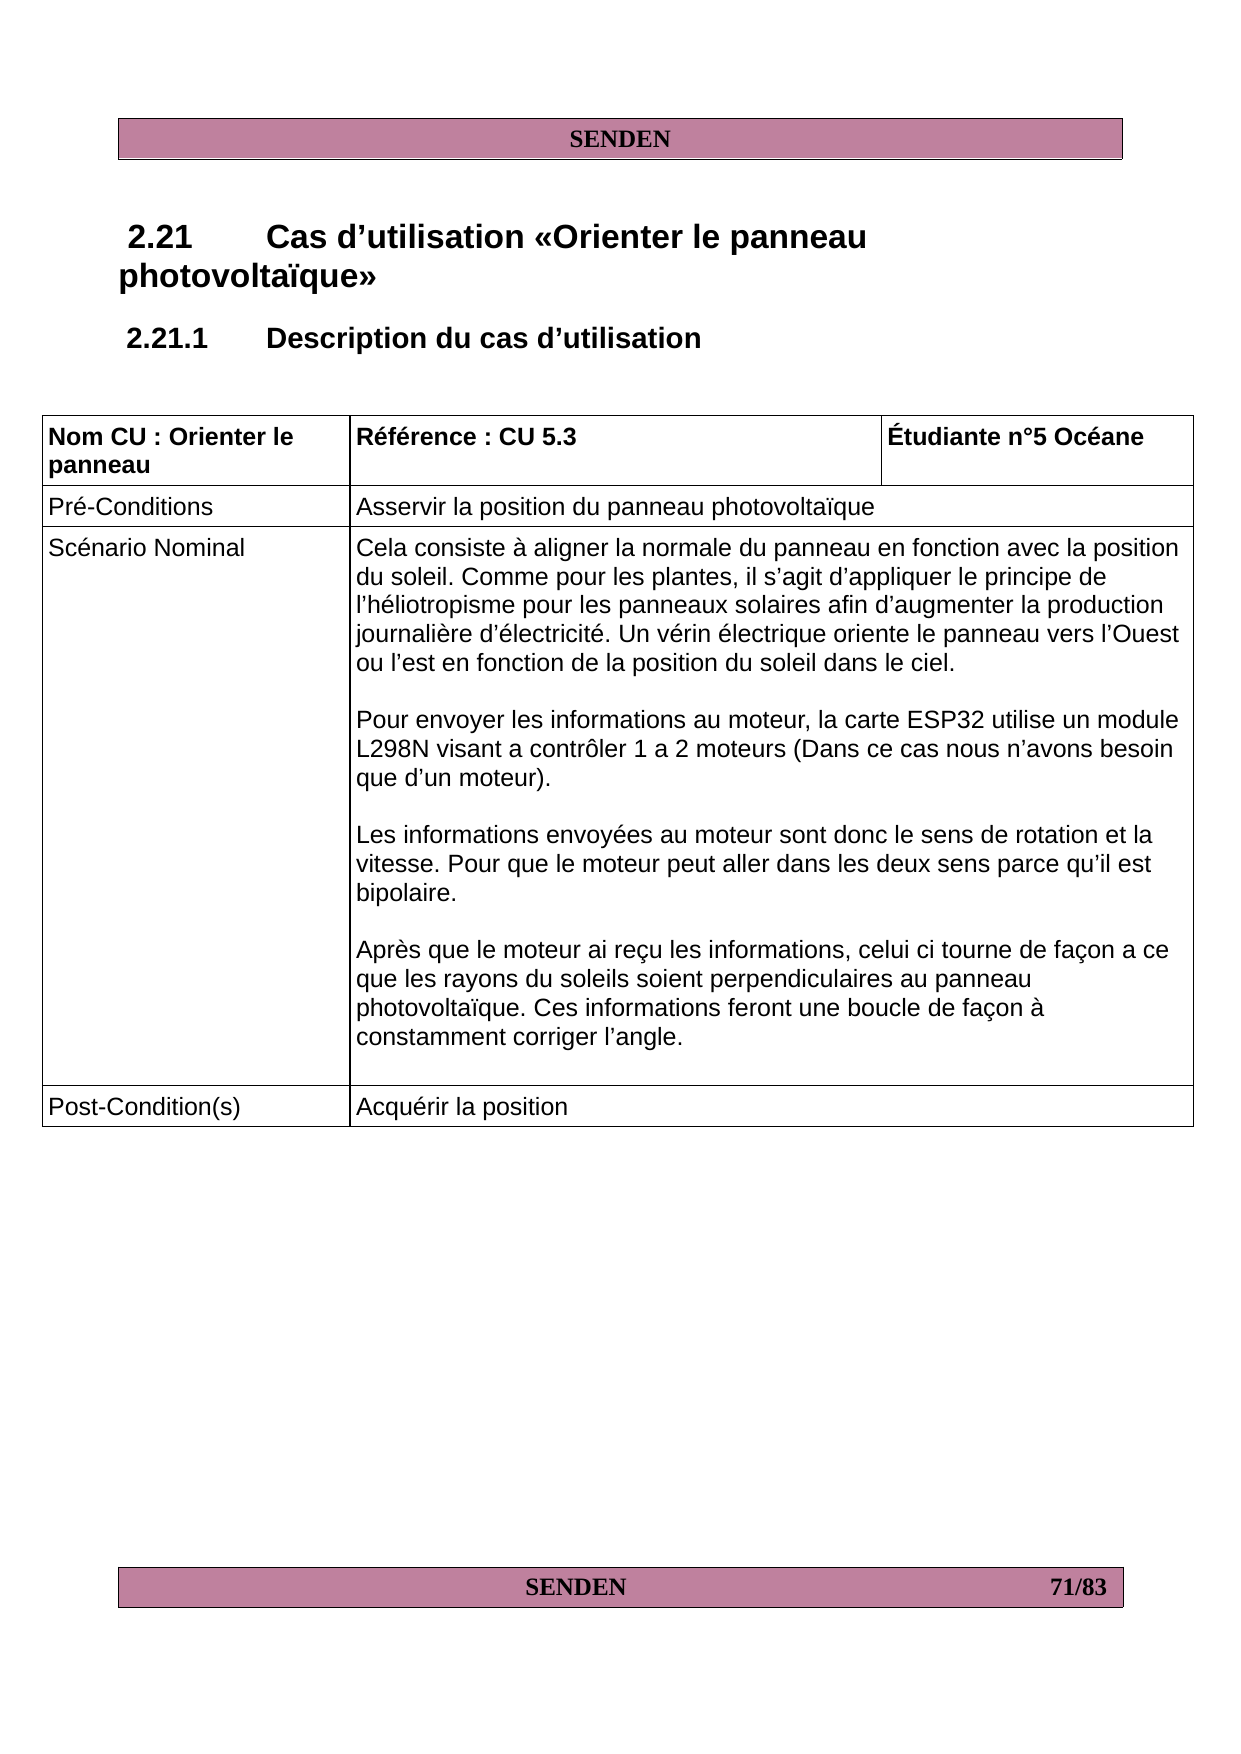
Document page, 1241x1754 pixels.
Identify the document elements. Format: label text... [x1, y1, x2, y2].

subtitle Description du cas d’utilisation [118, 321, 1122, 355]
table_cell Acquérir la position [351, 1086, 1193, 1126]
table_header Étudiante n°5 Océane [882, 416, 1193, 485]
table_header Référence : CU 5.3 [351, 416, 881, 485]
table_cell Asservir la position du panneau photovoltaïque [351, 486, 1193, 526]
table_cell Pré-Conditions [43, 486, 349, 526]
table_cell Cela consiste à aligner la normale du panneau en fonction avec la position du soleil. Comme pour les plantes, il s’agit d’appliquer le principe de l’héliotropisme pour les panneaux solaires afin d’augmenter la production journalière d’électricité. Un vérin électrique oriente le panneau vers l’Ouest ou l’est en fonction de la position du soleil dans le ciel. Pour envoyer les informations au moteur, la carte ESP32 utilise un module L298N visant a contrôler 1 a 2 moteurs (Dans ce cas nous n’avons besoin que d’un moteur). Les informations envoyées au moteur sont donc le sens de rotation et la vitesse. Pour que le moteur peut aller dans les deux sens parce qu’il est bipolaire. Après que le moteur ai reçu les informations, celui ci tourne de façon a ce que les rayons du soleils soient perpendiculaires au panneau photovoltaïque. Ces informations feront une boucle de façon à constamment corriger l’angle. [351, 527, 1193, 1085]
table_cell Scénario Nominal [43, 527, 349, 1085]
table_header Nom CU : Orienter le panneau [43, 416, 349, 485]
subtitle Cas d’utilisation «Orienter le panneau photovoltaïque» [118, 217, 1122, 294]
table_cell Post-Condition(s) [43, 1086, 349, 1126]
